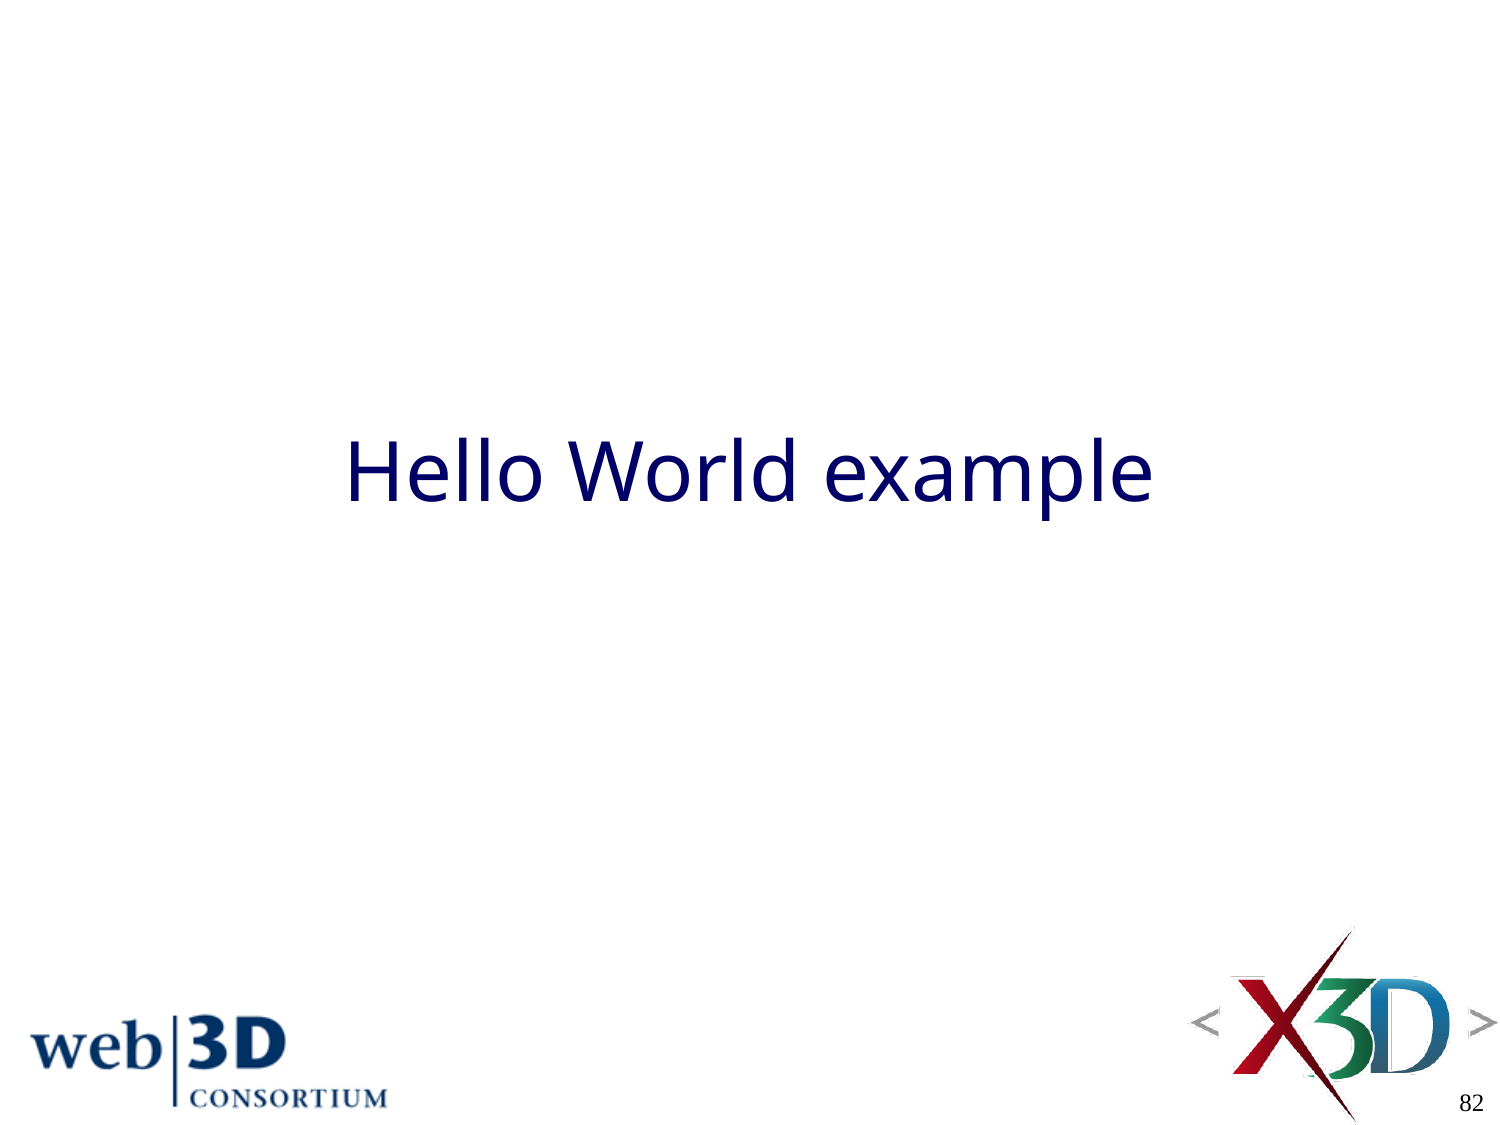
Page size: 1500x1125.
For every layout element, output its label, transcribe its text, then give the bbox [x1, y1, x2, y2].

title Hello World example [112, 374, 1388, 563]
picture [1187, 926, 1500, 1125]
picture [12, 998, 413, 1118]
